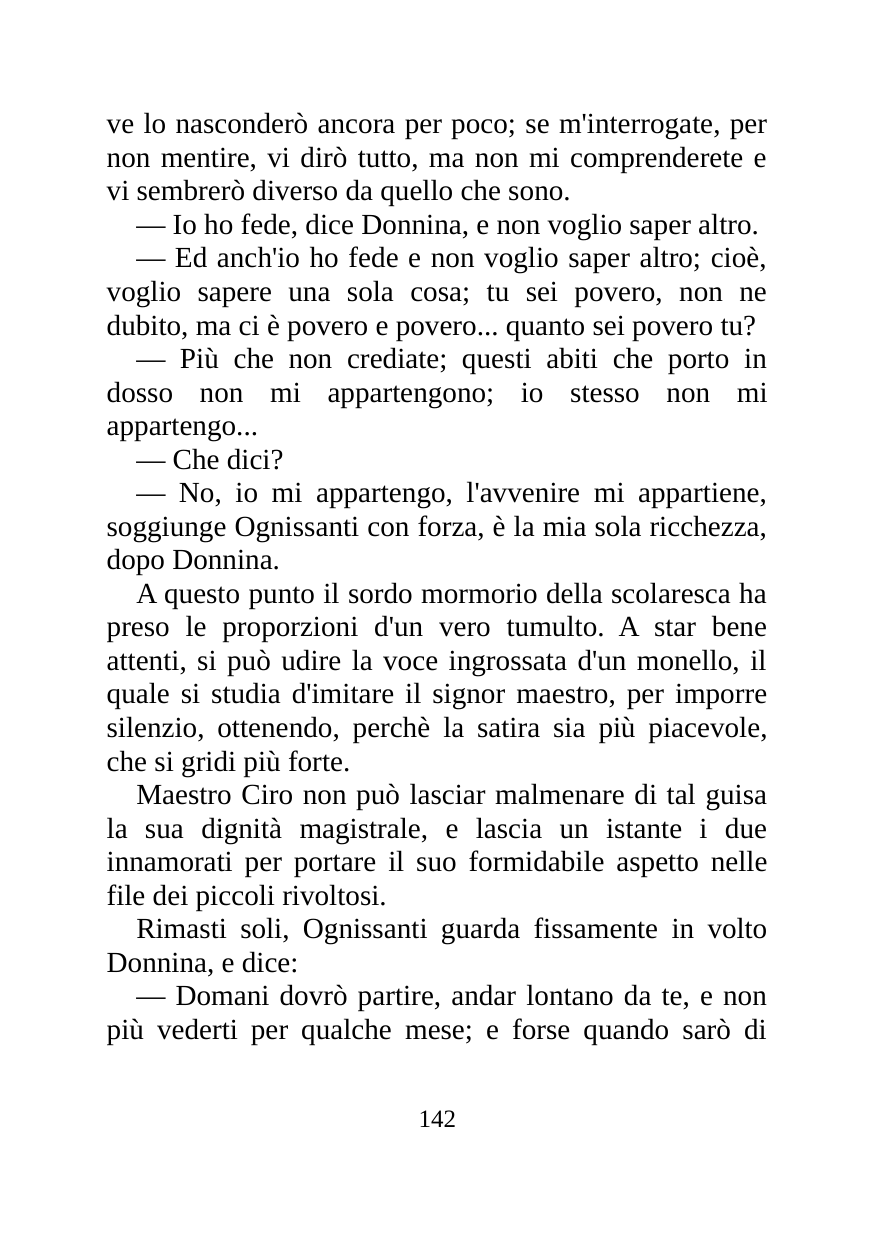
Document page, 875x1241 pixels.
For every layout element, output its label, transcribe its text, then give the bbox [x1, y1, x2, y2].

text — Domani dovrò partire, andar lontano da te, e non più vederti per qualche mese; e forse quando sarò di [106, 978, 768, 1046]
text — Io ho fede, dice Donnina, e non voglio saper altro. [106, 207, 768, 241]
text — Ed anch'io ho fede e non voglio saper altro; cioè, voglio sapere una sola cosa; tu sei povero, non ne dubito, ma ci è povero e povero... quanto sei povero tu? [106, 241, 768, 341]
text — Più che non crediate; questi abiti che porto in dosso non mi appartengono; io stesso non mi appartengo... [106, 341, 768, 442]
text ve lo nasconderò ancora per poco; se m'interrogate, per non mentire, vi dirò tutto, ma non mi comprenderete e vi sembrerò diverso da quello che sono. [106, 106, 768, 207]
text A questo punto il sordo mormorio della scolaresca ha preso le proporzioni d'un vero tumulto. A star bene attenti, si può udire la voce ingrossata d'un monello, il quale si studia d'imitare il signor maestro, per imporre silenzio, ottenendo, perchè la satira sia più piacevole, che si gridi più forte. [106, 576, 768, 777]
text — No, io mi appartengo, l'avvenire mi appartiene, soggiunge Ognissanti con forza, è la mia sola ricchezza, dopo Donnina. [106, 475, 768, 576]
text Maestro Ciro non può lasciar malmenare di tal guisa la sua dignità magistrale, e lascia un istante i due innamorati per portare il suo formidabile aspetto nelle file dei piccoli rivoltosi. [106, 777, 768, 911]
text Rimasti soli, Ognissanti guarda fissamente in volto Donnina, e dice: [106, 911, 768, 978]
text — Che dici? [106, 442, 768, 475]
